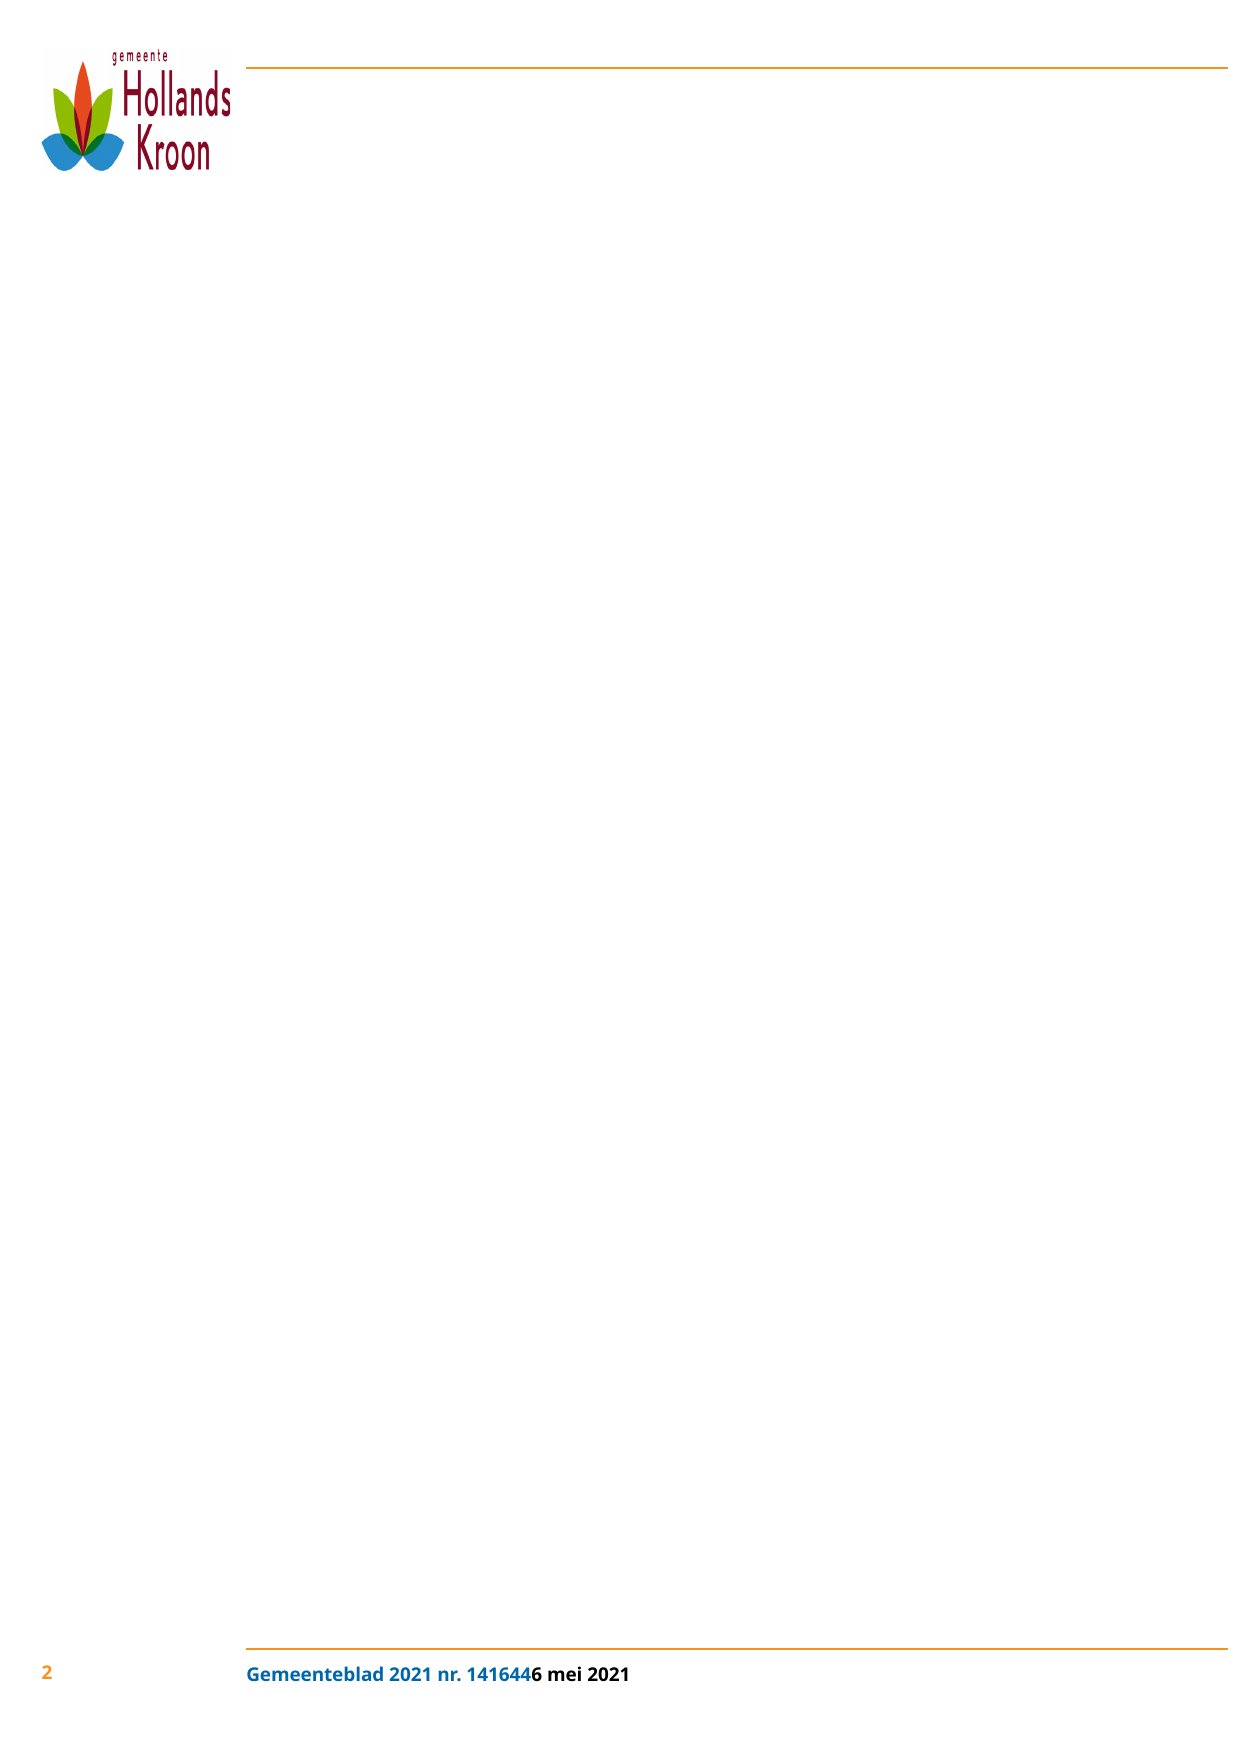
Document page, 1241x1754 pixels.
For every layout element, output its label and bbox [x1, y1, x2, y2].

picture [41, 47, 231, 172]
